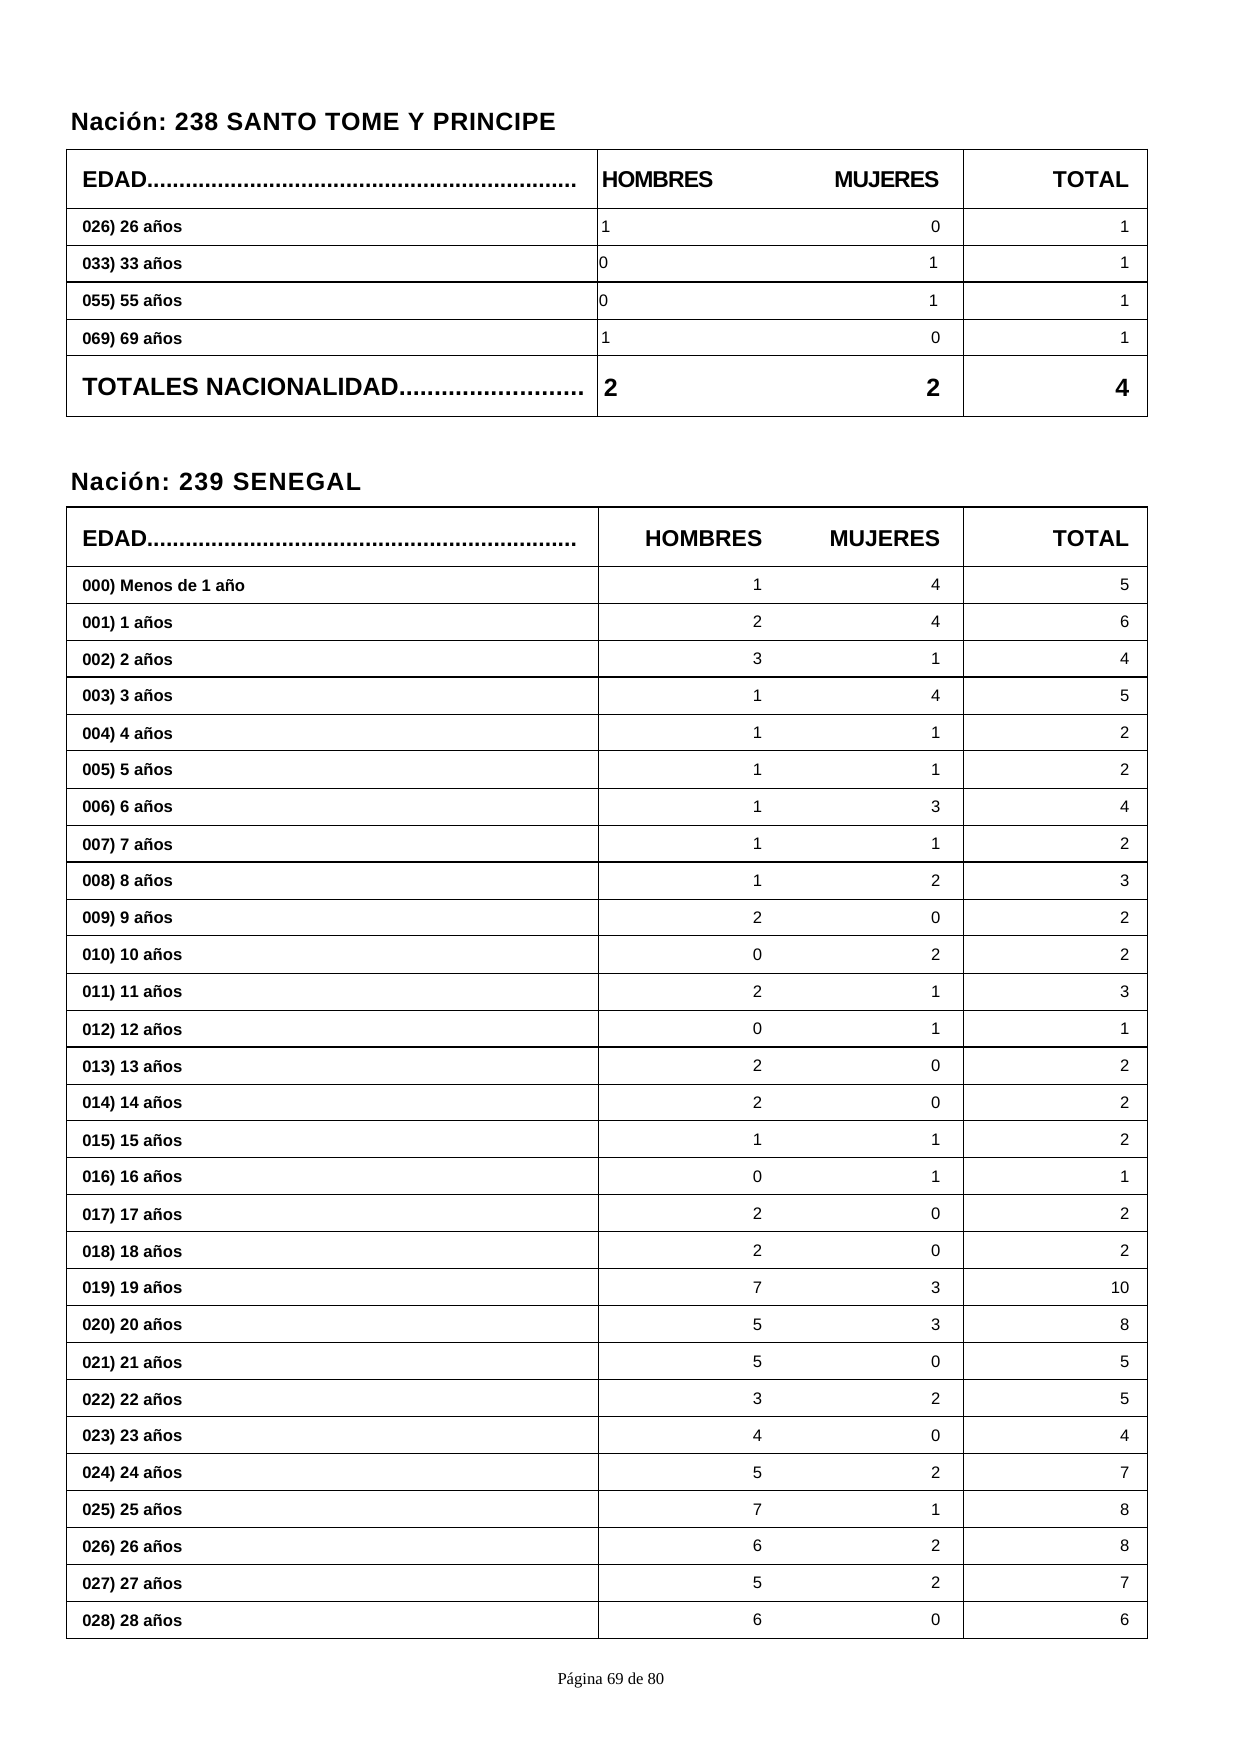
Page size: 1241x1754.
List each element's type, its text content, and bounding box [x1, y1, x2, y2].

table_header EDAD [67, 508, 598, 566]
table_cell 6 [599, 1602, 797, 1638]
table_cell 008) 8 años [67, 863, 598, 898]
table_cell 3 [964, 863, 1147, 898]
table_cell 1 [599, 567, 797, 602]
table_cell 023) 23 años [67, 1417, 598, 1453]
table_cell 10 [964, 1269, 1147, 1305]
table_header MUJERES [797, 508, 963, 566]
table_cell 2 [964, 936, 1147, 972]
table_cell 1 [964, 283, 1147, 318]
table_cell 1 [599, 826, 797, 861]
table_cell 1 [797, 751, 963, 787]
table_cell 2 [599, 1048, 797, 1083]
table_cell 055) 55 años [67, 283, 597, 318]
table_cell 033) 33 años [67, 246, 597, 281]
table_cell 4 [797, 604, 963, 639]
table_cell 013) 13 años [67, 1048, 598, 1083]
table_cell 2 [797, 1380, 963, 1416]
table_cell 1 0 [598, 209, 963, 244]
table_cell 7 [964, 1565, 1147, 1601]
table_cell 016) 16 años [67, 1158, 598, 1194]
table_header EDAD [67, 150, 597, 207]
table_cell 001) 1 años [67, 604, 598, 639]
table_cell 0 1 [598, 246, 963, 281]
table_cell 1 [599, 715, 797, 750]
table_cell 8 [964, 1306, 1147, 1342]
table_cell 2 [599, 1232, 797, 1268]
table_cell 3 [964, 974, 1147, 1009]
table_header TOTAL [964, 508, 1147, 566]
table_cell 028) 28 años [67, 1602, 598, 1638]
table_cell 2 [599, 900, 797, 935]
table_cell 1 [599, 751, 797, 787]
table_cell 000) Menos de 1 año [67, 567, 598, 602]
table_cell 0 [599, 1011, 797, 1046]
table_cell 2 [797, 936, 963, 972]
table_cell 2 [964, 1048, 1147, 1083]
table_cell 3 [599, 641, 797, 676]
table_cell 2 [599, 604, 797, 639]
table_cell 015) 15 años [67, 1121, 598, 1157]
table_cell 1 [797, 715, 963, 750]
table_cell 004) 4 años [67, 715, 598, 750]
table_cell 025) 25 años [67, 1491, 598, 1527]
table_cell 8 [964, 1528, 1147, 1564]
table_cell 5 [599, 1343, 797, 1379]
text Nación: 239 SENEGAL [71, 469, 1151, 496]
table_cell 007) 7 años [67, 826, 598, 861]
table_cell 4 [964, 356, 1147, 416]
table_cell 8 [964, 1491, 1147, 1527]
table_cell 011) 11 años [67, 974, 598, 1009]
table_cell 6 [964, 1602, 1147, 1638]
table_cell 1 [964, 246, 1147, 281]
table_cell 2 [964, 1085, 1147, 1120]
table_cell 2 [964, 1195, 1147, 1231]
text Nación: 238 SANTO TOME Y PRINCIPE [71, 110, 1151, 136]
table_cell 0 [797, 1343, 963, 1379]
table_cell 014) 14 años [67, 1085, 598, 1120]
table_cell 005) 5 años [67, 751, 598, 787]
table_cell 3 [797, 1269, 963, 1305]
table_cell 6 [599, 1528, 797, 1564]
table_cell 1 [797, 641, 963, 676]
table_cell 2 [797, 863, 963, 898]
table_cell 2 [964, 1232, 1147, 1268]
table_cell 2 [964, 1121, 1147, 1157]
table_cell 2 [599, 1085, 797, 1120]
table_cell 2 [797, 1528, 963, 1564]
table_cell 1 [797, 826, 963, 861]
table_cell 4 [964, 641, 1147, 676]
text Página 69 de 80 [71, 1670, 1151, 1688]
table_cell 2 [964, 715, 1147, 750]
table_cell 7 [599, 1491, 797, 1527]
table_cell 0 [797, 1195, 963, 1231]
table_cell 7 [599, 1269, 797, 1305]
table_cell 2 2 [598, 356, 963, 416]
table_cell 1 [964, 209, 1147, 244]
table_cell 1 [797, 1011, 963, 1046]
table_cell 0 [599, 1158, 797, 1194]
table_cell 1 [797, 1158, 963, 1194]
table_cell 5 [599, 1454, 797, 1490]
table_cell 069) 69 años [67, 320, 597, 355]
table_cell 1 [964, 1011, 1147, 1046]
table_cell 1 [964, 1158, 1147, 1194]
table_cell 2 [599, 974, 797, 1009]
table_cell 0 [797, 1232, 963, 1268]
table_cell 0 [797, 1048, 963, 1083]
table_cell 018) 18 años [67, 1232, 598, 1268]
table_cell 0 [797, 900, 963, 935]
table_cell 1 [797, 974, 963, 1009]
table_cell 4 [964, 1417, 1147, 1453]
table_cell 5 [599, 1306, 797, 1342]
table_cell 024) 24 años [67, 1454, 598, 1490]
table_cell 2 [599, 1195, 797, 1231]
table_cell 5 [599, 1565, 797, 1601]
table_cell 002) 2 años [67, 641, 598, 676]
table_cell 6 [964, 604, 1147, 639]
table_cell 0 [599, 936, 797, 972]
table_cell 1 [599, 678, 797, 713]
table_cell 006) 6 años [67, 789, 598, 824]
table_cell 009) 9 años [67, 900, 598, 935]
table_cell 021) 21 años [67, 1343, 598, 1379]
table_cell 0 [797, 1602, 963, 1638]
table_cell 1 0 [598, 320, 963, 355]
table_cell 1 [599, 863, 797, 898]
table_cell 027) 27 años [67, 1565, 598, 1601]
table_cell 4 [797, 567, 963, 602]
table_cell TOTALES NACIONALIDAD [67, 356, 597, 416]
table_cell 0 1 [598, 283, 963, 318]
table_cell 5 [964, 567, 1147, 602]
table_cell 026) 26 años [67, 1528, 598, 1564]
table_cell 0 [797, 1085, 963, 1120]
table_header HOMBRES [599, 508, 797, 566]
table_cell 2 [797, 1454, 963, 1490]
table_cell 5 [964, 1380, 1147, 1416]
table_cell 1 [599, 789, 797, 824]
table_cell 020) 20 años [67, 1306, 598, 1342]
table_cell 2 [964, 900, 1147, 935]
table_cell 7 [964, 1454, 1147, 1490]
table_cell 012) 12 años [67, 1011, 598, 1046]
table_cell 5 [964, 1343, 1147, 1379]
table_cell 3 [797, 789, 963, 824]
table_cell 2 [797, 1565, 963, 1601]
table_cell 026) 26 años [67, 209, 597, 244]
table_cell 010) 10 años [67, 936, 598, 972]
table_cell 1 [797, 1121, 963, 1157]
table_cell 1 [599, 1121, 797, 1157]
table_cell 022) 22 años [67, 1380, 598, 1416]
table_cell 1 [797, 1491, 963, 1527]
table_cell 4 [599, 1417, 797, 1453]
table_cell 3 [599, 1380, 797, 1416]
table_cell 017) 17 años [67, 1195, 598, 1231]
table_header HOMBRES MUJERES [598, 150, 963, 207]
table_cell 019) 19 años [67, 1269, 598, 1305]
table_cell 4 [964, 789, 1147, 824]
table_cell 4 [797, 678, 963, 713]
table_cell 2 [964, 751, 1147, 787]
table_cell 1 [964, 320, 1147, 355]
table_cell 5 [964, 678, 1147, 713]
table_cell 003) 3 años [67, 678, 598, 713]
table_header TOTAL [964, 150, 1147, 207]
table_cell 2 [964, 826, 1147, 861]
table_cell 3 [797, 1306, 963, 1342]
table_cell 0 [797, 1417, 963, 1453]
